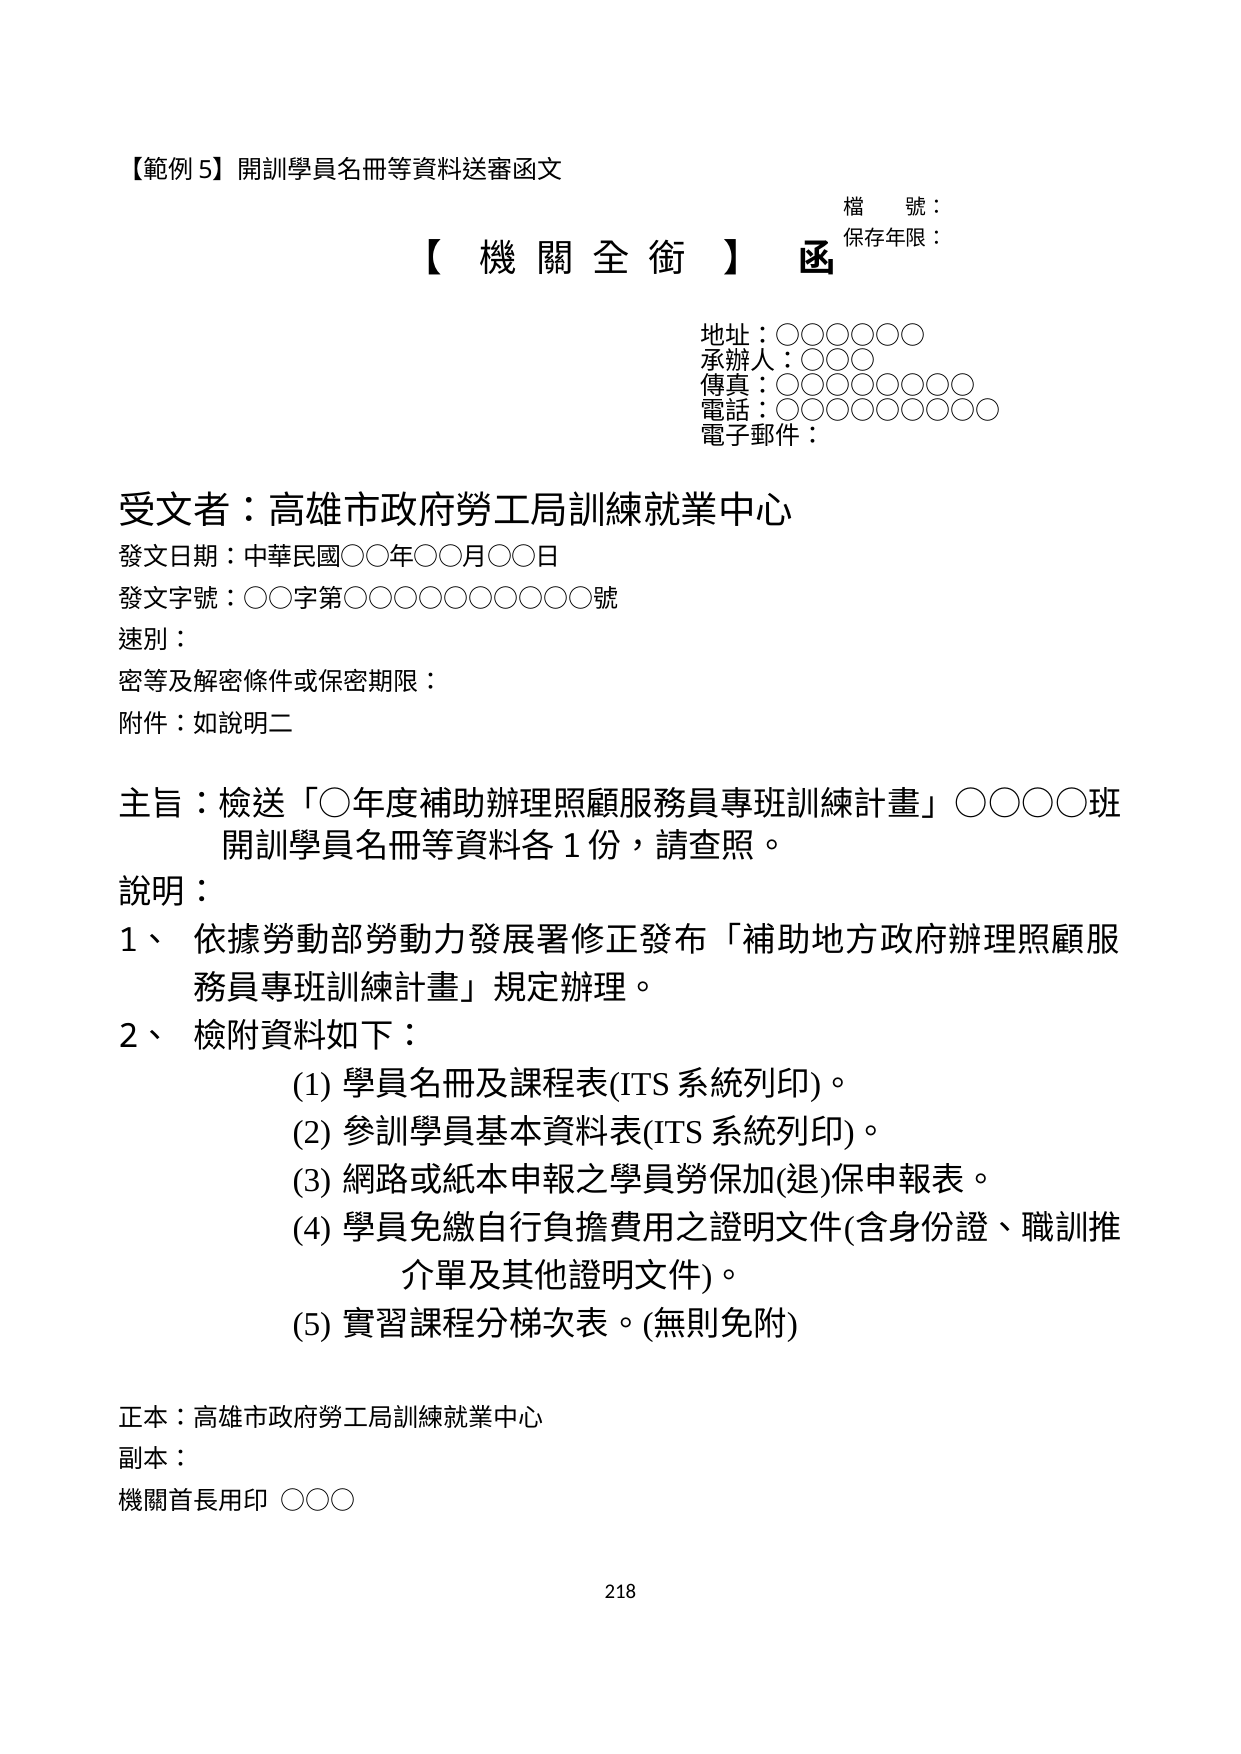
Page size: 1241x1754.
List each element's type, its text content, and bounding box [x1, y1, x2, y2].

list 實習課程分梯次表。(無則免附) [292, 1297, 1122, 1345]
text 地址：○○○○○○ [700, 324, 1008, 349]
text 【 機 關 全 銜 】 函 [118, 228, 1122, 282]
text 副本： [118, 1434, 1122, 1476]
text 發文字號：○○字第○○○○○○○○○○號 [118, 574, 1122, 616]
text 速別： [118, 616, 1122, 657]
text 正本：高雄市政府勞工局訓練就業中心 [118, 1393, 1122, 1434]
text 機關首長用印 ○○○ [118, 1476, 1122, 1518]
list 依據勞動部勞動力發展署修正發布「補助地方政府辦理照顧服務員專班訓練計畫」規定辦理。 [118, 913, 1122, 1009]
text 電話：○○○○○○○○○ [700, 399, 1008, 424]
text 傳真：○○○○○○○○ [700, 374, 1008, 399]
list 學員名冊及課程表(ITS系統列印)。 [292, 1057, 1122, 1105]
text 檔 號： 保存年限： [843, 191, 952, 251]
text 密等及解密條件或保密期限： [118, 657, 1122, 699]
text 承辦人：○○○ [700, 349, 1008, 374]
text 附件：如說明二 [118, 699, 1122, 741]
text 說明： [118, 866, 1122, 913]
text 發文日期：中華民國○○年○○月○○日 [118, 532, 1122, 574]
list 參訓學員基本資料表(ITS系統列印)。 [292, 1105, 1122, 1153]
subtitle 【範例5】開訓學員名冊等資料送審函文 [118, 150, 1122, 259]
text 主旨：檢送「○年度補助辦理照顧服務員專班訓練計畫」○○○○班開訓學員名冊等資料各1份，請查照。 [118, 782, 1122, 866]
text 受文者：高雄市政府勞工局訓練就業中心 [118, 491, 1108, 532]
text 電子郵件： [700, 424, 1008, 449]
list 學員免繳自行負擔費用之證明文件(含身份證、職訓推介單及其他證明文件)。 [292, 1201, 1122, 1297]
list 網路或紙本申報之學員勞保加(退)保申報表。 [292, 1153, 1122, 1201]
list 檢附資料如下： [118, 1009, 1122, 1057]
